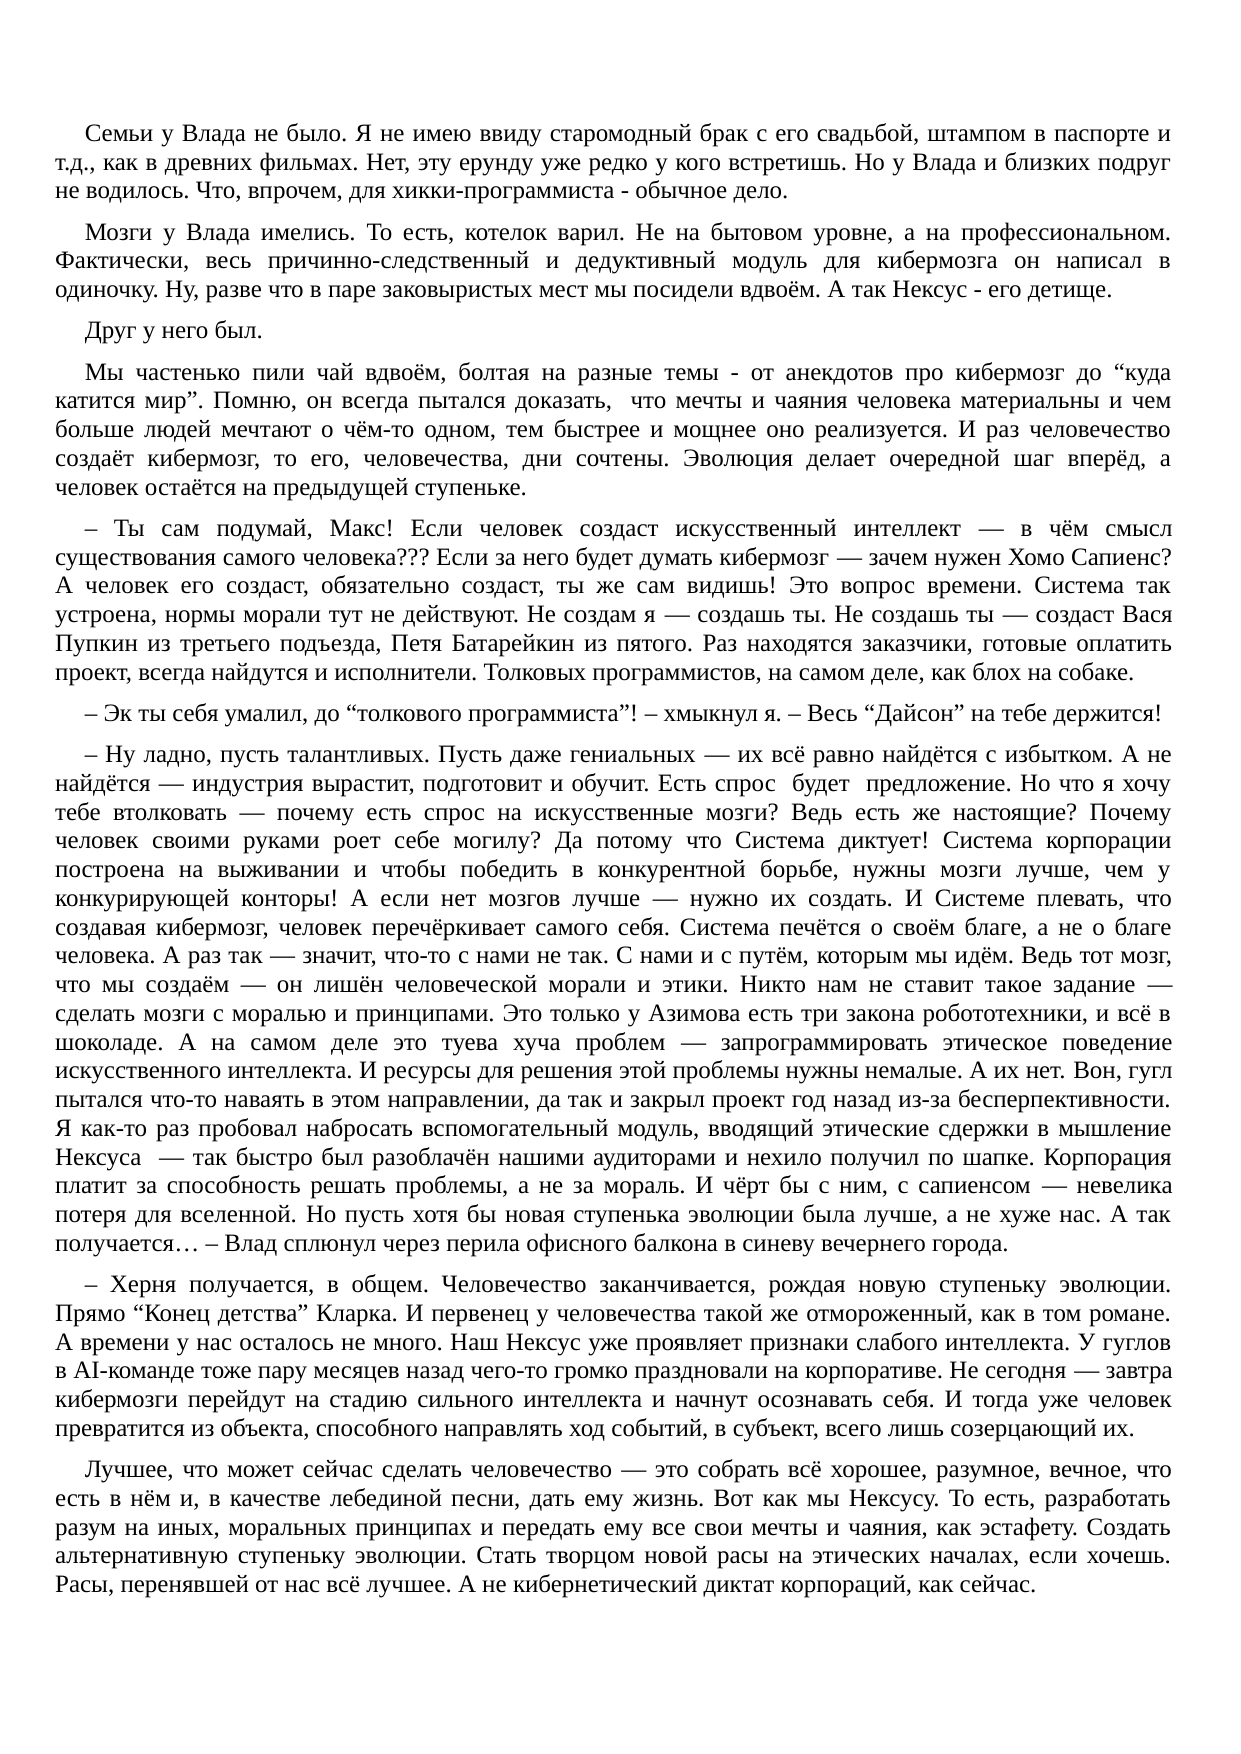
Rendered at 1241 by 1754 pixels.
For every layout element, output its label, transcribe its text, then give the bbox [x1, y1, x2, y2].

text Лучшее, что может сейчас сделать человечество — это собрать всё хорошее, разумное, вечное, что есть в нём и, в качестве лебединой песни, дать ему жизнь. Вот как мы Нексусу. То есть, разработать разум на иных, моральных принципах и передать ему все свои мечты и чаяния, как эстафету. Создать альтернативную ступеньку эволюции. Стать творцом новой расы на этических началах, если хочешь. Расы, перенявшей от нас всё лучшее. А не кибернетический диктат корпораций, как сейчас. [55, 1454, 1172, 1598]
text Мы частенько пили чай вдвоём, болтая на разные темы - от анекдотов про кибермозг до “куда катится мир”. Помню, он всегда пытался доказать, что мечты и чаяния человека материальны и чем больше людей мечтают о чём-то одном, тем быстрее и мощнее оно реализуется. И раз человечество создаёт кибермозг, то его, человечества, дни сочтены. Эволюция делает очередной шаг вперёд, а человек остаётся на предыдущей ступеньке. [55, 357, 1172, 501]
text Друг у него был. [55, 316, 1172, 344]
text – Ну ладно, пусть талантливых. Пусть даже гениальных — их всё равно найдётся с избытком. А не найдётся — индустрия вырастит, подготовит и обучит. Есть спрос будет предложение. Но что я хочу тебе втолковать — почему есть спрос на искусственные мозги? Ведь есть же настоящие? Почему человек своими руками роет себе могилу? Да потому что Система диктует! Система корпорации построена на выживании и чтобы победить в конкурентной борьбе, нужны мозги лучше, чем у конкурирующей конторы! А если нет мозгов лучше — нужно их создать. И Системе плевать, что создавая кибермозг, человек перечёркивает самого себя. Система печётся о своём благе, а не о благе человека. А раз так — значит, что-то с нами не так. С нами и с путём, которым мы идём. Ведь тот мозг, что мы создаём — он лишён человеческой морали и этики. Никто нам не ставит такое задание — сделать мозги с моралью и принципами. Это только у Азимова есть три закона робототехники, и всё в шоколаде. А на самом деле это туева хуча проблем — запрограммировать этическое поведение искусственного интеллекта. И ресурсы для решения этой проблемы нужны немалые. А их нет. Вон, гугл пытался что-то наваять в этом направлении, да так и закрыл проект год назад из-за бесперпективности. Я как-то раз пробовал набросать вспомогательный модуль, вводящий этические сдержки в мышление Нексуса — так быстро был разоблачён нашими аудиторами и нехило получил по шапке. Корпорация платит за способность решать проблемы, а не за мораль. И чёрт бы с ним, с сапиенсом — невелика потеря для вселенной. Но пусть хотя бы новая ступенька эволюции была лучше, а не хуже нас. А так получается… – Влад сплюнул через перила офисного балкона в синеву вечернего города. [55, 739, 1172, 1257]
text – Ты сам подумай, Макс! Если человек создаст искусственный интеллект — в чём смысл существования самого человека??? Если за него будет думать кибермозг — зачем нужен Хомо Сапиенс? А человек его создаст, обязательно создаст, ты же сам видишь! Это вопрос времени. Система так устроена, нормы морали тут не действуют. Не создам я — создашь ты. Не создашь ты — создаст Вася Пупкин из третьего подъезда, Петя Батарейкин из пятого. Раз находятся заказчики, готовые оплатить проект, всегда найдутся и исполнители. Толковых программистов, на самом деле, как блох на собаке. [55, 513, 1172, 686]
text – Эк ты себя умалил, до “толкового программиста”! – хмыкнул я. – Весь “Дайсон” на тебе держится! [55, 698, 1172, 727]
text – Херня получается, в общем. Человечество заканчивается, рождая новую ступеньку эволюции. Прямо “Конец детства” Кларка. И первенец у человечества такой же отмороженный, как в том романе. А времени у нас осталось не много. Наш Нексус уже проявляет признаки слабого интеллекта. У гуглов в AI-команде тоже пару месяцев назад чего-то громко праздновали на корпоративе. Не сегодня — завтра кибермозги перейдут на стадию сильного интеллекта и начнут осознавать себя. И тогда уже человек превратится из объекта, способного направлять ход событий, в субъект, всего лишь созерцающий их. [55, 1269, 1172, 1442]
text Семьи у Влада не было. Я не имею ввиду старомодный брак с его свадьбой, штампом в паспорте и т.д., как в древних фильмах. Нет, эту ерунду уже редко у кого встретишь. Но у Влада и близких подруг не водилось. Что, впрочем, для хикки-программиста - обычное дело. [55, 118, 1172, 204]
text Мозги у Влада имелись. То есть, котелок варил. Не на бытовом уровне, а на профессиональном. Фактически, весь причинно-следственный и дедуктивный модуль для кибермозга он написал в одиночку. Ну, разве что в паре заковыристых мест мы посидели вдвоём. А так Нексус - его детище. [55, 217, 1172, 303]
